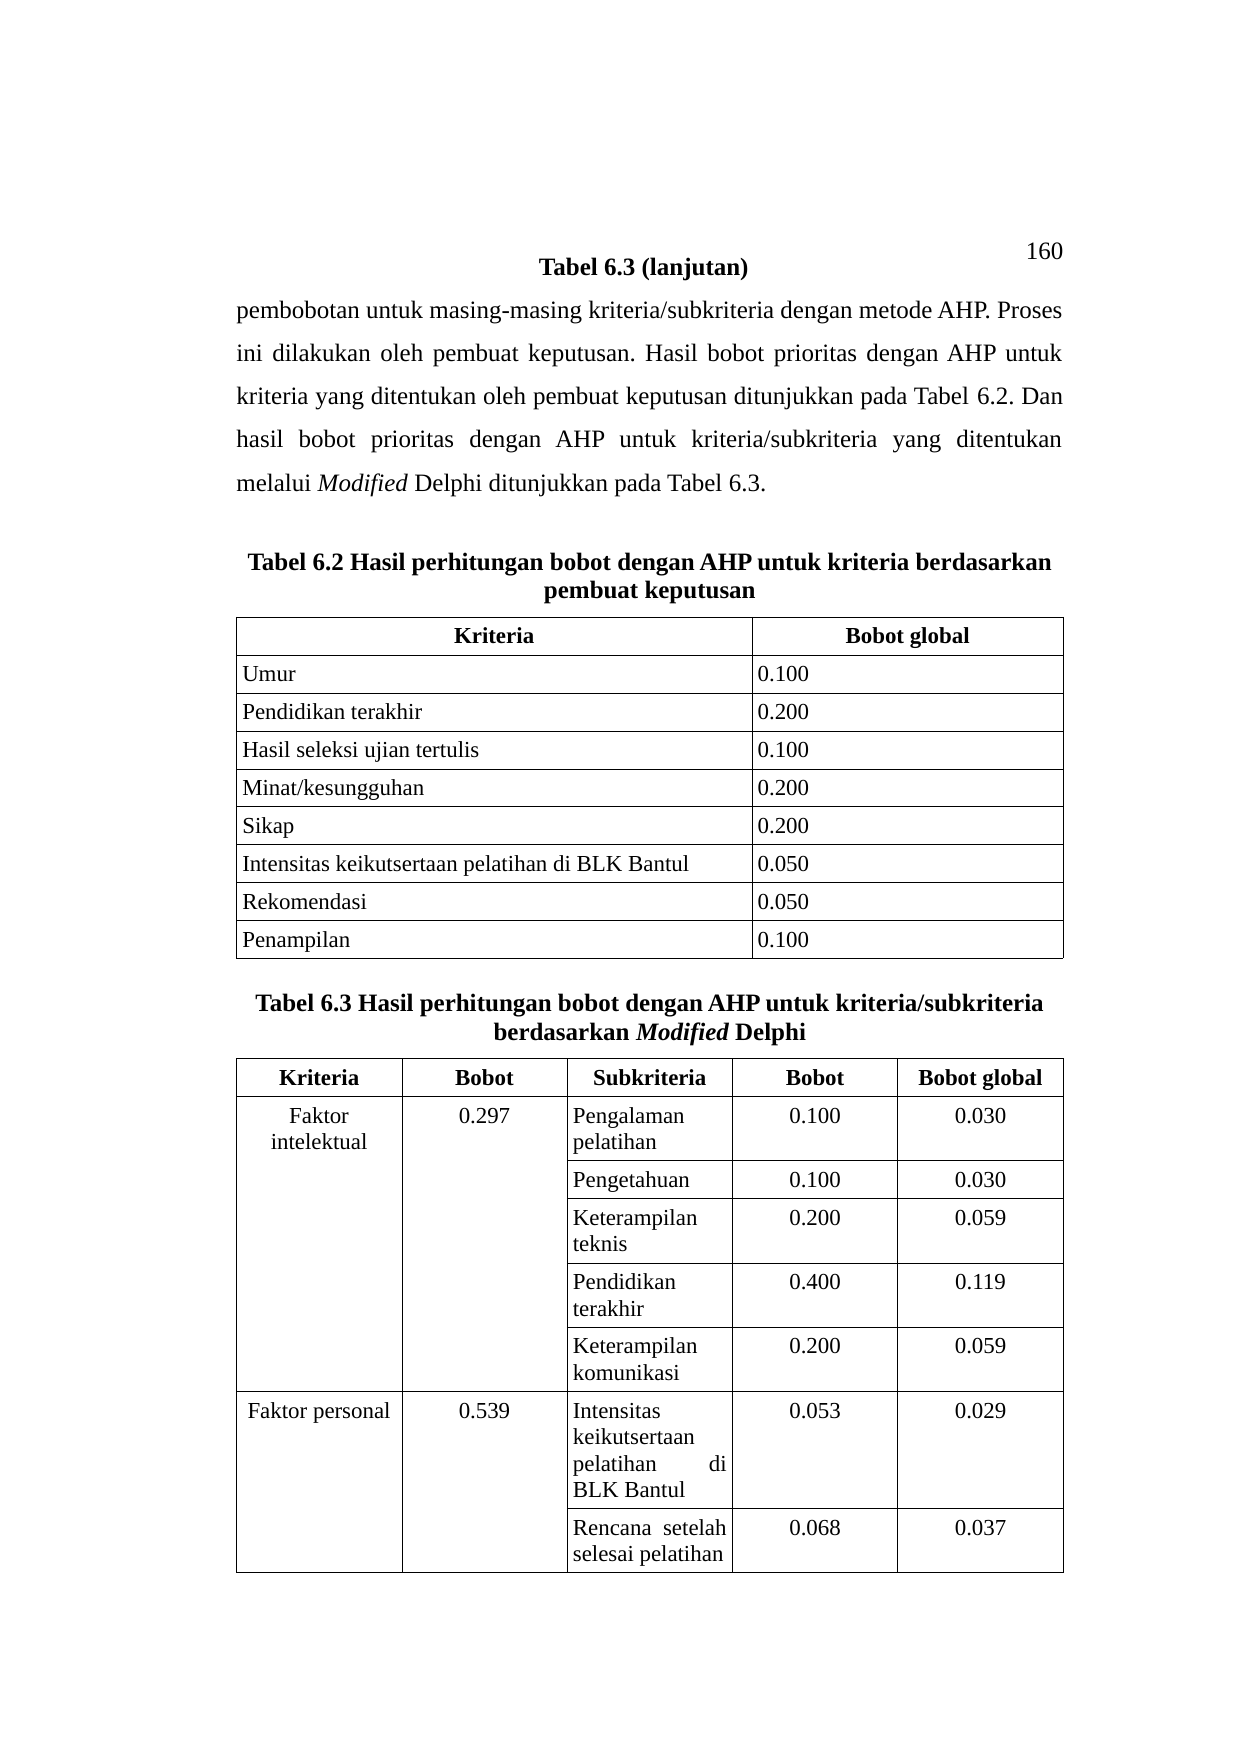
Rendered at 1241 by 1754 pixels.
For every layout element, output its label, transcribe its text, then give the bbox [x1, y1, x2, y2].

table_cell 0.029 [898, 1392, 1063, 1508]
table_header Bobot [403, 1059, 567, 1096]
table_cell Minat/kesungguhan [237, 770, 752, 806]
table_cell 0.050 [753, 845, 1063, 882]
table_cell 0.059 [898, 1328, 1063, 1391]
table_header Kriteria [237, 618, 752, 655]
table_cell 0.100 [733, 1161, 897, 1198]
text Tabel 6.3 (lanjutan) [281, 252, 1006, 280]
table_cell Intensitas keikutsertaan pelatihan di BLK Bantul [237, 845, 752, 882]
table_cell 0.200 [733, 1328, 897, 1391]
table_cell 0.037 [898, 1509, 1063, 1572]
table_cell 0.200 [753, 807, 1063, 844]
table_cell 0.297 [403, 1097, 567, 1391]
table_header Bobot global [753, 618, 1063, 655]
text Tabel 6.2 Hasil perhitungan bobot dengan AHP untuk kriteria berdasarkan pembuat keputusan [236, 547, 1063, 604]
table_cell Faktor personal [237, 1392, 402, 1572]
table_cell Pengalaman pelatihan [568, 1097, 732, 1160]
table_cell 0.050 [753, 883, 1063, 920]
table_cell 0.068 [733, 1509, 897, 1572]
table_cell 0.200 [753, 694, 1063, 731]
table_cell Penampilan [237, 921, 752, 958]
text Tabel 6.3 Hasil perhitungan bobot dengan AHP untuk kriteria/subkriteria berdasarkan Modified Delphi [236, 988, 1063, 1046]
table_cell Pengetahuan [568, 1161, 732, 1198]
table_cell Rekomendasi [237, 883, 752, 920]
table_cell 0.100 [733, 1097, 897, 1160]
table_cell 0.100 [753, 656, 1063, 693]
table_cell Rencana setelah selesai pelatihan [568, 1509, 732, 1572]
text pembobotan untuk masing-masing kriteria/subkriteria dengan metode AHP. Proses ini dilakukan oleh pembuat keputusan. Hasil bobot prioritas dengan AHP untuk kriteria yang ditentukan oleh pembuat keputusan ditunjukkan pada Tabel 6.2. Dan hasil bobot prioritas dengan AHP untuk kriteria/subkriteria yang ditentukan melalui Modified Delphi ditunjukkan pada Tabel 6.3. [236, 295, 1063, 496]
table_header Subkriteria [568, 1059, 732, 1096]
table_header Kriteria [237, 1059, 402, 1096]
table_cell 0.539 [403, 1392, 567, 1572]
table_cell Hasil seleksi ujian tertulis [237, 732, 752, 768]
table_cell 0.100 [753, 732, 1063, 768]
table_cell Faktor intelektual [237, 1097, 402, 1391]
table_cell Keterampilan komunikasi [568, 1328, 732, 1391]
table_header Bobot [733, 1059, 897, 1096]
table_cell Pendidikan terakhir [237, 694, 752, 731]
table_cell 0.119 [898, 1264, 1063, 1327]
table_cell Sikap [237, 807, 752, 844]
table_cell 0.053 [733, 1392, 897, 1508]
table_cell 0.200 [733, 1199, 897, 1262]
table_cell 0.100 [753, 921, 1063, 958]
table_cell Umur [237, 656, 752, 693]
table_cell Intensitas keikutsertaan pelatihan di BLK Bantul [568, 1392, 732, 1508]
table_cell Pendidikan terakhir [568, 1264, 732, 1327]
table_header Bobot global [898, 1059, 1063, 1096]
table_cell 0.030 [898, 1161, 1063, 1198]
table_cell 0.400 [733, 1264, 897, 1327]
table_cell 0.200 [753, 770, 1063, 806]
table_cell Keterampilan teknis [568, 1199, 732, 1262]
table_cell 0.059 [898, 1199, 1063, 1262]
table_cell 0.030 [898, 1097, 1063, 1160]
